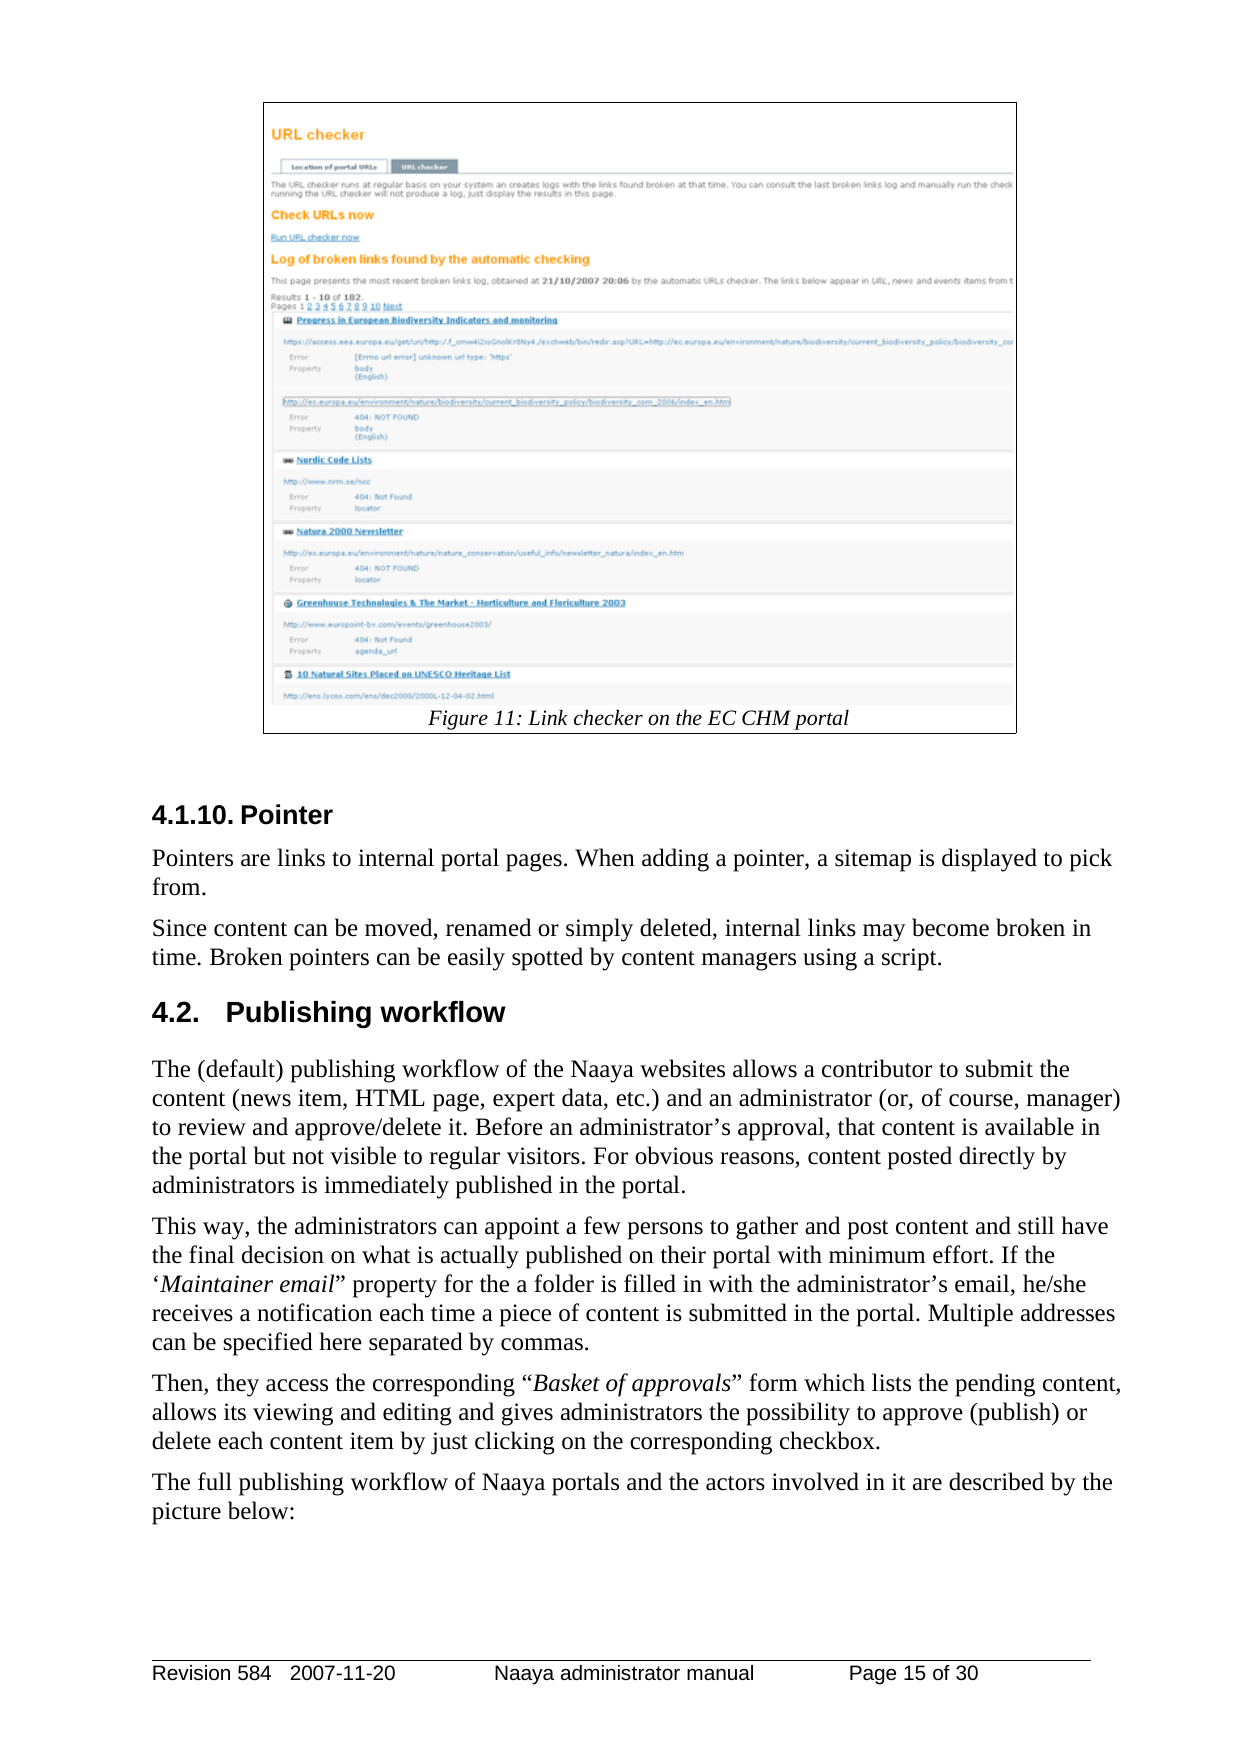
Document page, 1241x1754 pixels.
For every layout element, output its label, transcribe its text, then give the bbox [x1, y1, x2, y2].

subtitle Pointer [152, 799, 1128, 830]
text The full publishing workflow of Naaya portals and the actors involved in it are described by the picture below: [152, 1467, 1128, 1525]
text Then, they access the corresponding “Basket of approvals” form which lists the pending content, allows its viewing and editing and gives administrators the possibility to approve (publish) or delete each content item by just clicking on the corresponding checkbox. [152, 1368, 1128, 1455]
text Since content can be moved, renamed or simply deleted, internal links may become broken in time. Broken pointers can be easily spotted by content managers using a script. [152, 912, 1128, 971]
text This way, the administrators can appoint a few persons to gather and post content and still have the final decision on what is actually published on their portal with minimum effort. If the ‘Maintainer email” property for the a folder is filled in with the administrator’s email, he/she receives a notification each time a piece of content is submitted in the portal. Multiple addresses can be specified here separated by commas. [152, 1211, 1128, 1356]
text The (default) publishing workflow of the Naaya websites allows a contributor to submit the content (news item, HTML page, expert data, etc.) and an administrator (or, of course, manager) to review and approve/delete it. Before an administrator’s approval, that content is available in the portal but not visible to regular visitors. For obvious reasons, content posted directly by administrators is immediately published in the portal. [152, 1054, 1128, 1199]
subtitle Publishing workflow [152, 995, 1128, 1029]
text Figure 11: Link checker on the EC CHM portal [266, 705, 1013, 730]
text Pointers are links to internal portal pages. When adding a pointer, a sitemap is displayed to pick from. [152, 843, 1128, 901]
